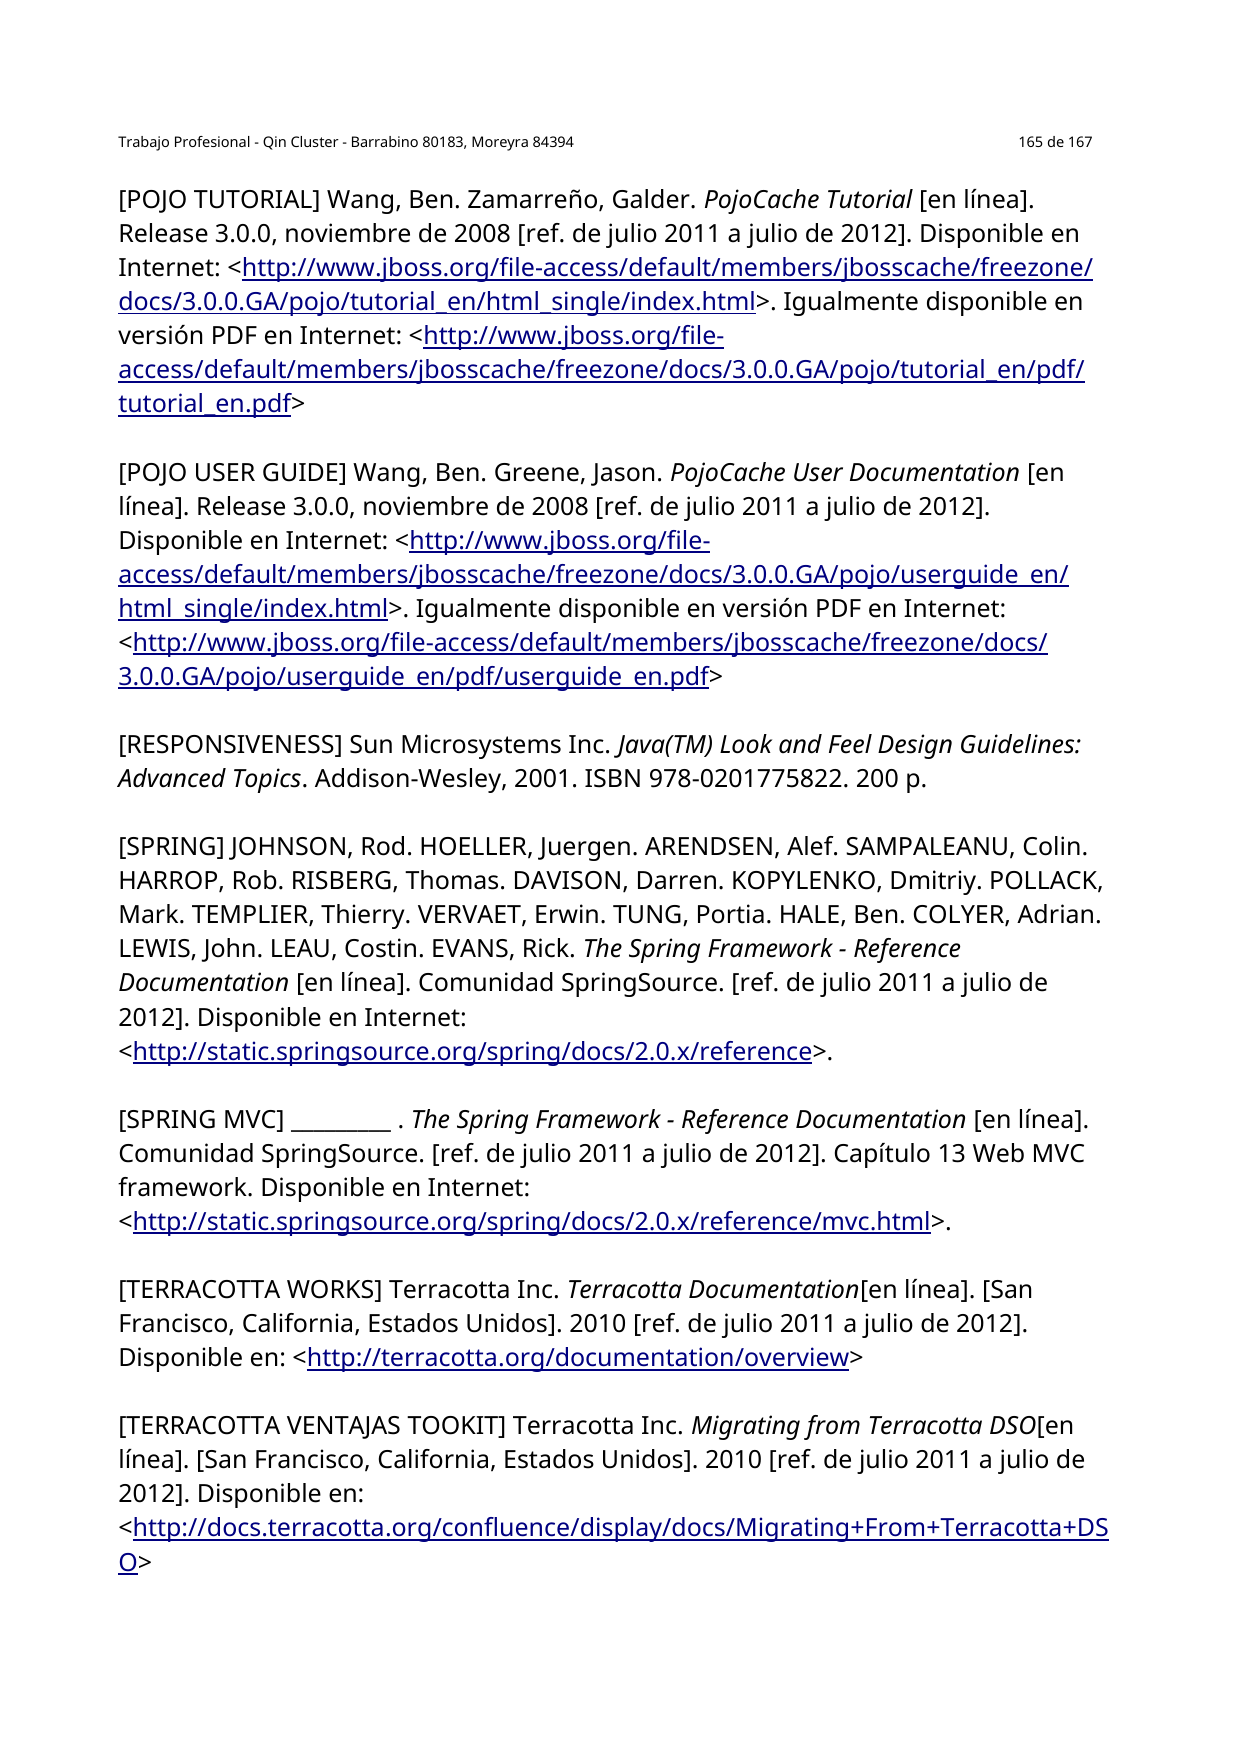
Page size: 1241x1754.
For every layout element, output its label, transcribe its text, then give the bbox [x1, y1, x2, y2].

text [SPRING MVC] _________ . The Spring Framework - Reference Documentation [en línea]. Comunidad SpringSource. [ref. de julio 2011 a julio de 2012]. Capítulo 13 Web MVC framework. Disponible en Internet: <http://static.springsource.org/spring/docs/2.0.x/reference/mvc.html>. [118, 1101, 1122, 1238]
text [POJO USER GUIDE] Wang, Ben. Greene, Jason. PojoCache User Documentation [en línea]. Release 3.0.0, noviembre de 2008 [ref. de julio 2011 a julio de 2012]. Disponible en Internet: <http://www.jboss.org/file-access/default/members/jbosscache/freezone/docs/3.0.0.GA/pojo/userguide_en/html_single/index.html>. Igualmente disponible en versión PDF en Internet: <http://www.jboss.org/file-access/default/members/jbosscache/freezone/docs/3.0.0.GA/pojo/userguide_en/pdf/userguide_en.pdf> [118, 454, 1122, 693]
text [RESPONSIVENESS] Sun Microsystems Inc. Java(TM) Look and Feel Design Guidelines: Advanced Topics. Addison-Wesley, 2001. ISBN 978-0201775822. 200 p. [118, 727, 1122, 795]
text [POJO TUTORIAL] Wang, Ben. Zamarreño, Galder. PojoCache Tutorial [en línea]. Release 3.0.0, noviembre de 2008 [ref. de julio 2011 a julio de 2012]. Disponible en Internet: <http://www.jboss.org/file-access/default/members/jbosscache/freezone/docs/3.0.0.GA/pojo/tutorial_en/html_single/index.html>. Igualmente disponible en versión PDF en Internet: <http://www.jboss.org/file-access/default/members/jbosscache/freezone/docs/3.0.0.GA/pojo/tutorial_en/pdf/tutorial_en.pdf> [118, 182, 1122, 420]
text [TERRACOTTA VENTAJAS TOOKIT] Terracotta Inc. Migrating from Terracotta DSO[en línea]. [San Francisco, California, Estados Unidos]. 2010 [ref. de julio 2011 a julio de 2012]. Disponible en: <http://docs.terracotta.org/confluence/display/docs/Migrating+From+Terracotta+DSO> [118, 1408, 1122, 1578]
text [TERRACOTTA WORKS] Terracotta Inc. Terracotta Documentation[en línea]. [San Francisco, California, Estados Unidos]. 2010 [ref. de julio 2011 a julio de 2012]. Disponible en: <http://terracotta.org/documentation/overview> [118, 1272, 1122, 1374]
text [SPRING] JOHNSON, Rod. HOELLER, Juergen. ARENDSEN, Alef. SAMPALEANU, Colin. HARROP, Rob. RISBERG, Thomas. DAVISON, Darren. KOPYLENKO, Dmitriy. POLLACK, Mark. TEMPLIER, Thierry. VERVAET, Erwin. TUNG, Portia. HALE, Ben. COLYER, Adrian. LEWIS, John. LEAU, Costin. EVANS, Rick. The Spring Framework - Reference Documentation [en línea]. Comunidad SpringSource. [ref. de julio 2011 a julio de 2012]. Disponible en Internet: <http://static.springsource.org/spring/docs/2.0.x/reference>. [118, 829, 1122, 1067]
